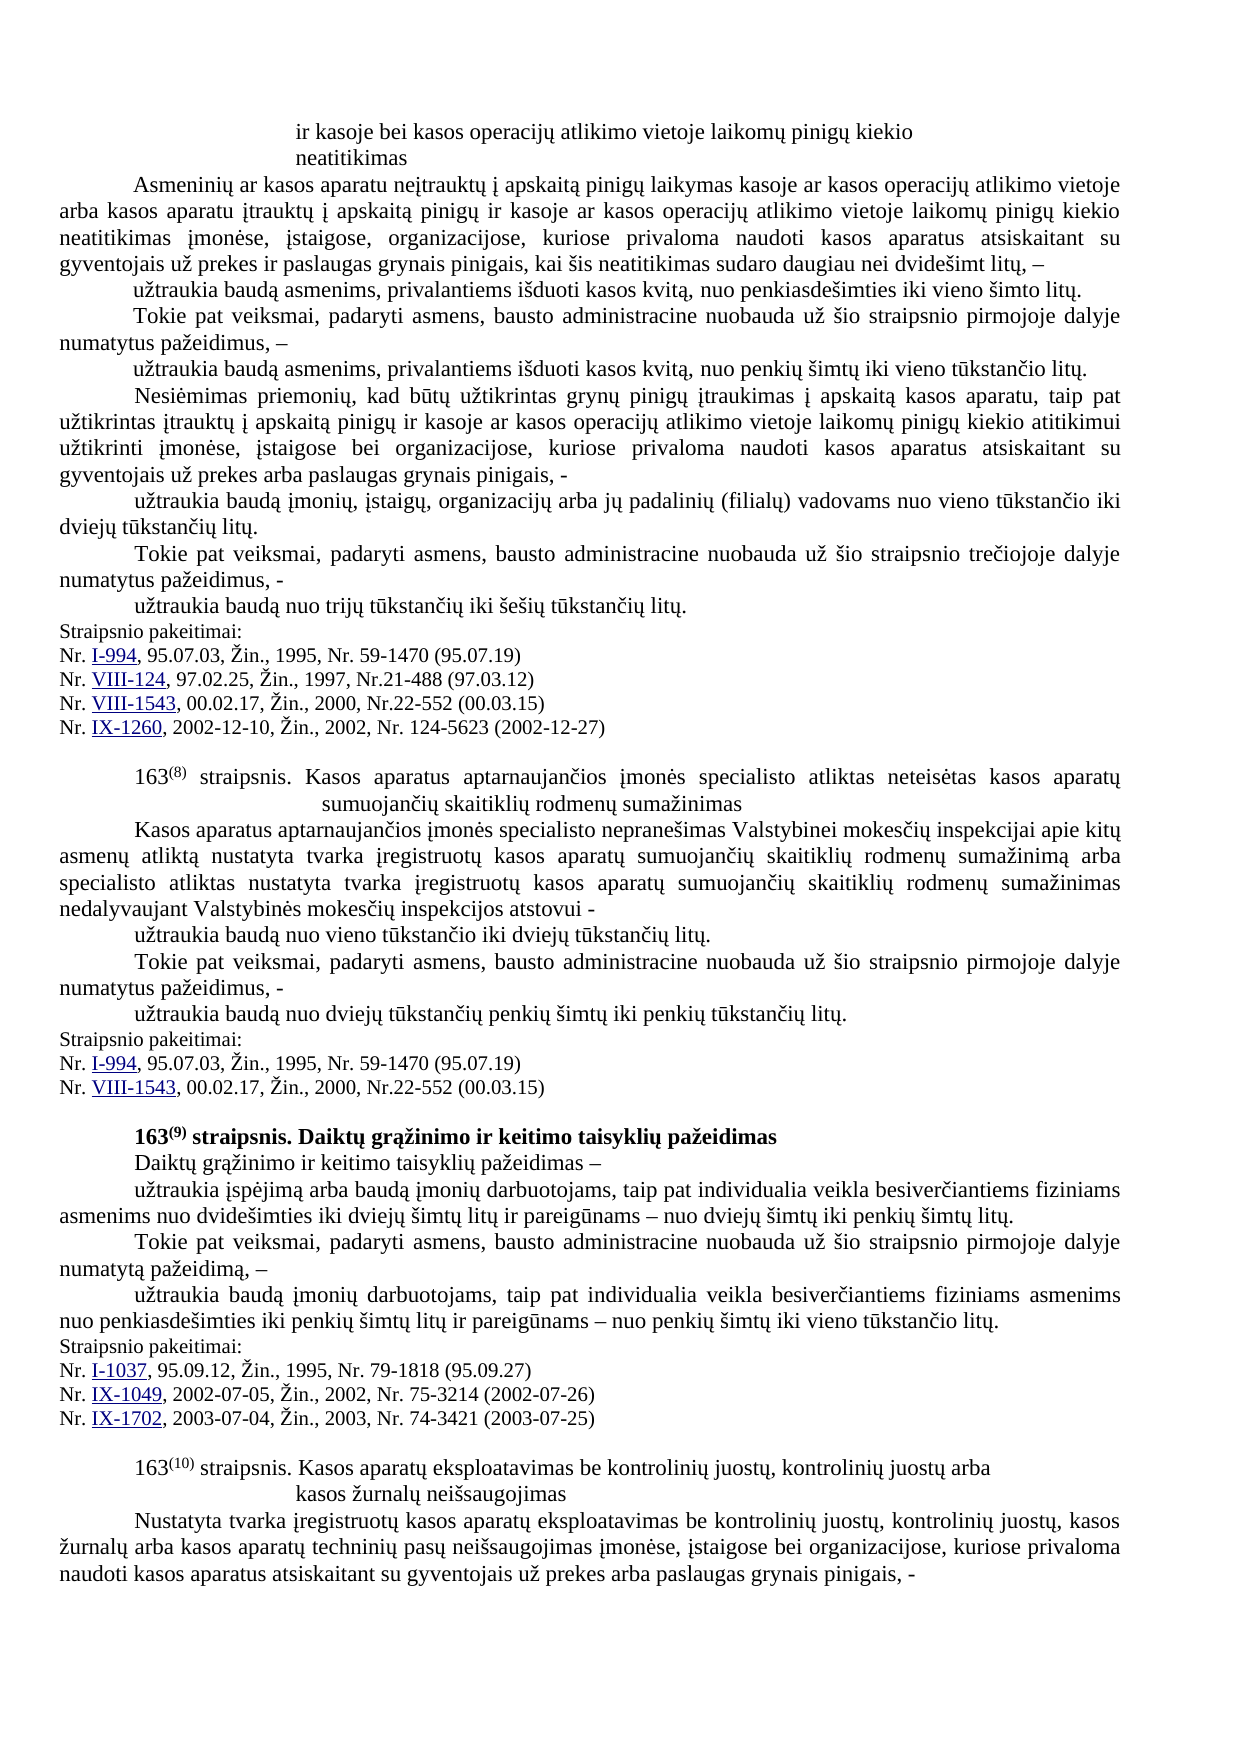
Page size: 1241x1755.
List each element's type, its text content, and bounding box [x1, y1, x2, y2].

text Straipsnio pakeitimai: [59, 619, 1122, 643]
text užtraukia baudą nuo dviejų tūkstančių penkių šimtų iki penkių tūkstančių litų. [59, 1000, 1122, 1027]
text Nr. VIII-124, 97.02.25, Žin., 1997, Nr.21-488 (97.03.12) [59, 667, 1122, 691]
text neatitikimas [295, 144, 1122, 171]
text Straipsnio pakeitimai: [59, 1027, 1122, 1051]
text Nr. IX-1260, 2002-12-10, Žin., 2002, Nr. 124-5623 (2002-12-27) [59, 715, 1122, 739]
text Asmeninių ar kasos aparatu neįtrauktų į apskaitą pinigų laikymas kasoje ar kasos operacijų atlikimo vietoje arba kasos aparatu įtrauktų į apskaitą pinigų ir kasoje ar kasos operacijų atlikimo vietoje laikomų pinigų kiekio neatitikimas įmonėse, įstaigose, organizacijose, kuriose privaloma naudoti kasos aparatus atsiskaitant su gyventojais už prekes ir paslaugas grynais pinigais, kai šis neatitikimas sudaro daugiau nei dvidešimt litų, – [59, 171, 1122, 276]
text Nr. I-994, 95.07.03, Žin., 1995, Nr. 59-1470 (95.07.19) [59, 643, 1122, 667]
text Nr. I-1037, 95.09.12, Žin., 1995, Nr. 79-1818 (95.09.27) [59, 1358, 1122, 1382]
text užtraukia baudą nuo vieno tūkstančio iki dviejų tūkstančių litų. [59, 921, 1122, 948]
text 163(8) straipsnis. Kasos aparatus aptarnaujančios įmonės specialisto atliktas neteisėtas kasos aparatų sumuojančių skaitiklių rodmenų sumažinimas [134, 763, 1122, 816]
text 163(9) straipsnis. Daiktų grąžinimo ir keitimo taisyklių pažeidimas [59, 1123, 1122, 1149]
text Daiktų grąžinimo ir keitimo taisyklių pažeidimas – [59, 1149, 1122, 1176]
text užtraukia baudą įmonių darbuotojams, taip pat individualia veikla besiverčiantiems fiziniams asmenims nuo penkiasdešimties iki penkių šimtų litų ir pareigūnams – nuo penkių šimtų iki vieno tūkstančio litų. [59, 1281, 1122, 1334]
text Nustatyta tvarka įregistruotų kasos aparatų eksploatavimas be kontrolinių juostų, kontrolinių juostų, kasos žurnalų arba kasos aparatų techninių pasų neišsaugojimas įmonėse, įstaigose bei organizacijose, kuriose privaloma naudoti kasos aparatus atsiskaitant su gyventojais už prekes arba paslaugas grynais pinigais, - [59, 1507, 1122, 1586]
text Nr. VIII-1543, 00.02.17, Žin., 2000, Nr.22-552 (00.03.15) [59, 1075, 1122, 1099]
text užtraukia baudą asmenims, privalantiems išduoti kasos kvitą, nuo penkiasdešimties iki vieno šimto litų. [59, 276, 1122, 303]
text Nesiėmimas priemonių, kad būtų užtikrintas grynų pinigų įtraukimas į apskaitą kasos aparatu, taip pat užtikrintas įtrauktų į apskaitą pinigų ir kasoje ar kasos operacijų atlikimo vietoje laikomų pinigų kiekio atitikimui užtikrinti įmonėse, įstaigose bei organizacijose, kuriose privaloma naudoti kasos aparatus atsiskaitant su gyventojais už prekes arba paslaugas grynais pinigais, - [59, 382, 1122, 487]
text Nr. I-994, 95.07.03, Žin., 1995, Nr. 59-1470 (95.07.19) [59, 1051, 1122, 1075]
text Tokie pat veiksmai, padaryti asmens, bausto administracine nuobauda už šio straipsnio pirmojoje dalyje numatytą pažeidimą, – [59, 1228, 1122, 1281]
text Tokie pat veiksmai, padaryti asmens, bausto administracine nuobauda už šio straipsnio pirmojoje dalyje numatytus pažeidimus, - [59, 948, 1122, 1000]
text ir kasoje bei kasos operacijų atlikimo vietoje laikomų pinigų kiekio [295, 118, 1122, 144]
text užtraukia baudą nuo trijų tūkstančių iki šešių tūkstančių litų. [59, 592, 1122, 619]
text užtraukia baudą asmenims, privalantiems išduoti kasos kvitą, nuo penkių šimtų iki vieno tūkstančio litų. [59, 355, 1122, 382]
text Nr. IX-1702, 2003-07-04, Žin., 2003, Nr. 74-3421 (2003-07-25) [59, 1406, 1122, 1430]
text Nr. VIII-1543, 00.02.17, Žin., 2000, Nr.22-552 (00.03.15) [59, 691, 1122, 715]
text Straipsnio pakeitimai: [59, 1334, 1122, 1358]
text Kasos aparatus aptarnaujančios įmonės specialisto nepranešimas Valstybinei mokesčių inspekcijai apie kitų asmenų atliktą nustatyta tvarka įregistruotų kasos aparatų sumuojančių skaitiklių rodmenų sumažinimą arba specialisto atliktas nustatyta tvarka įregistruotų kasos aparatų sumuojančių skaitiklių rodmenų sumažinimas nedalyvaujant Valstybinės mokesčių inspekcijos atstovui - [59, 816, 1122, 921]
text Tokie pat veiksmai, padaryti asmens, bausto administracine nuobauda už šio straipsnio pirmojoje dalyje numatytus pažeidimus, – [59, 303, 1122, 355]
text užtraukia baudą įmonių, įstaigų, organizacijų arba jų padalinių (filialų) vadovams nuo vieno tūkstančio iki dviejų tūkstančių litų. [59, 487, 1122, 540]
text Nr. IX-1049, 2002-07-05, Žin., 2002, Nr. 75-3214 (2002-07-26) [59, 1382, 1122, 1406]
text užtraukia įspėjimą arba baudą įmonių darbuotojams, taip pat individualia veikla besiverčiantiems fiziniams asmenims nuo dvidešimties iki dviejų šimtų litų ir pareigūnams – nuo dviejų šimtų iki penkių šimtų litų. [59, 1176, 1122, 1228]
text Tokie pat veiksmai, padaryti asmens, bausto administracine nuobauda už šio straipsnio trečiojoje dalyje numatytus pažeidimus, - [59, 540, 1122, 592]
text kasos žurnalų neišsaugojimas [295, 1481, 1122, 1507]
text 163(10) straipsnis. Kasos aparatų eksploatavimas be kontrolinių juostų, kontrolinių juostų arba [134, 1454, 1122, 1481]
